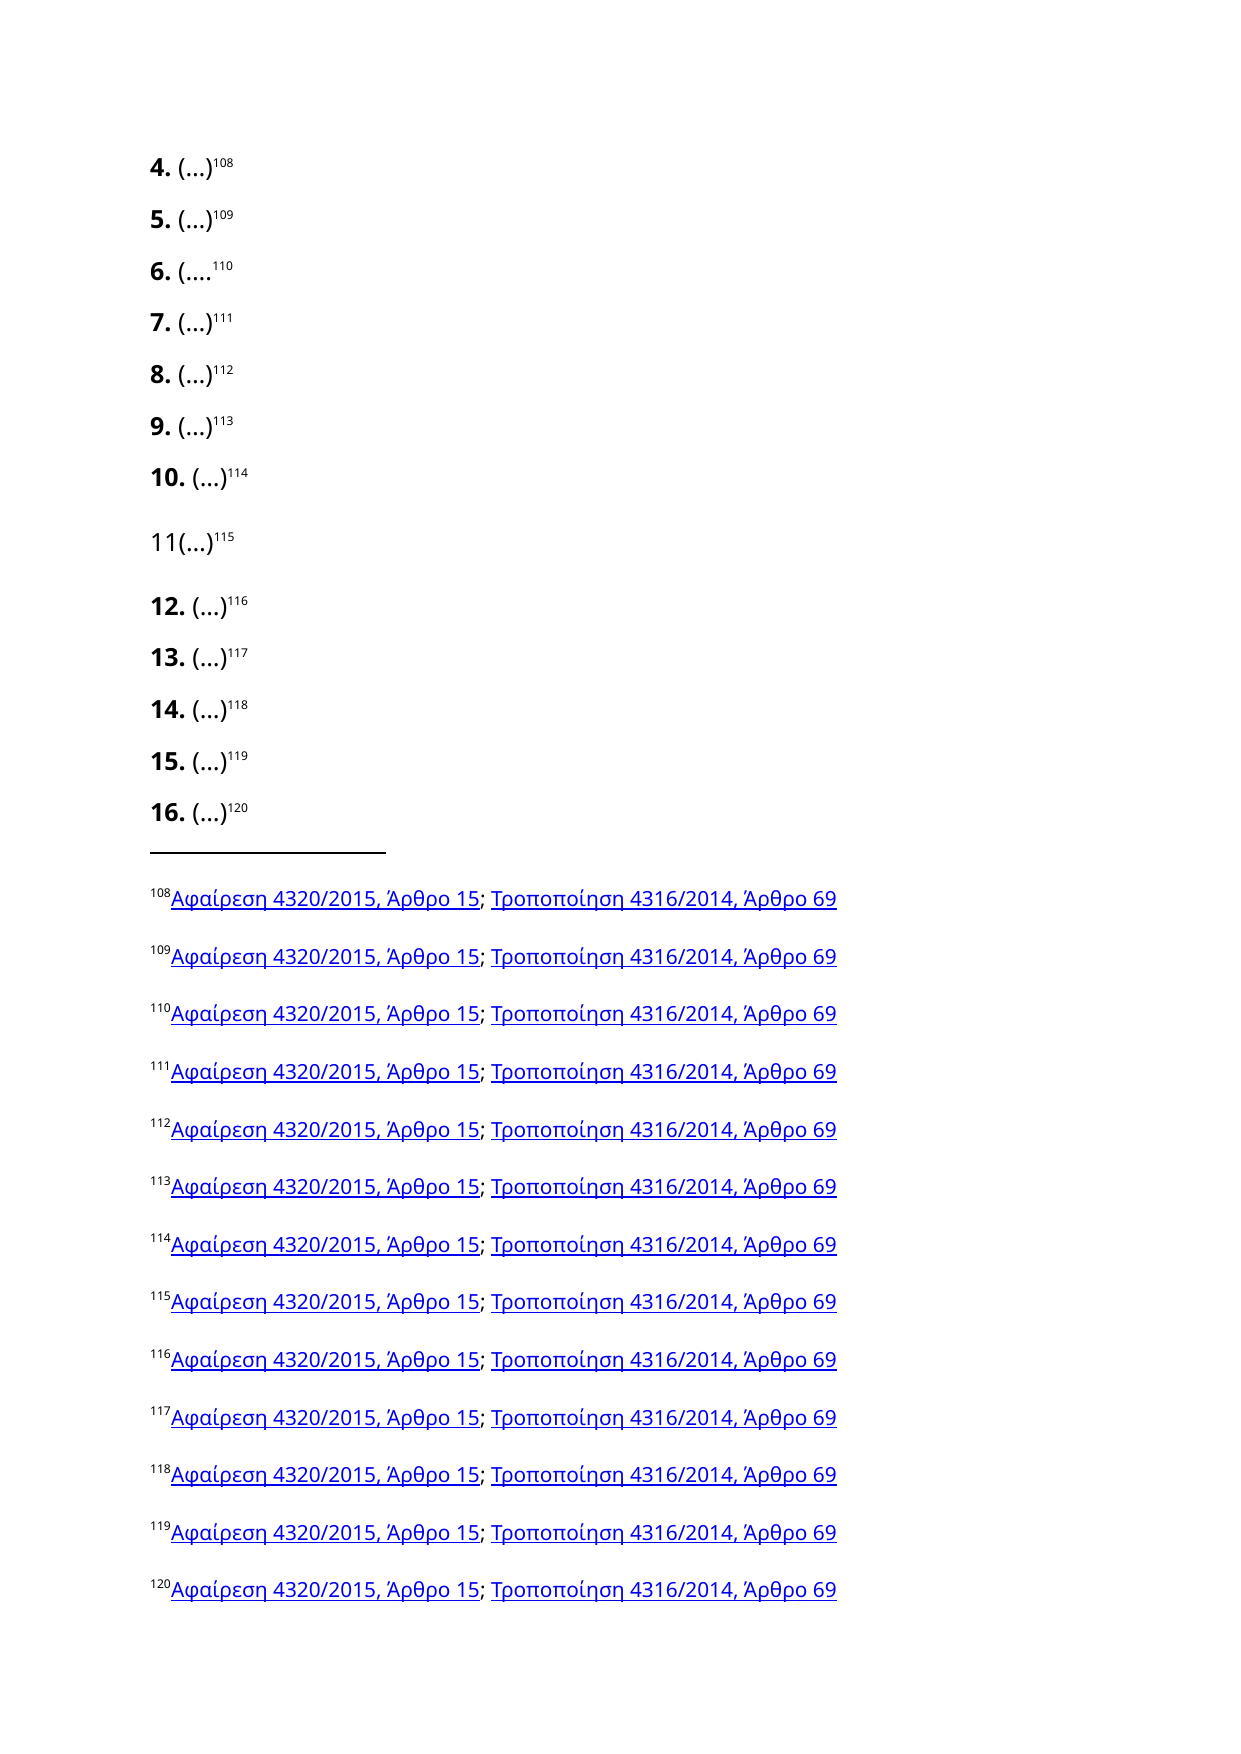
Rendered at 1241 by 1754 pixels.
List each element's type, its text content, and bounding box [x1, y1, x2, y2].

text Αφαίρεση 4320/2015, Άρθρο 15; Τροποποίηση 4316/2014, Άρθρο 69 [150, 884, 1090, 913]
text Αφαίρεση 4320/2015, Άρθρο 15; Τροποποίηση 4316/2014, Άρθρο 69 [150, 1460, 1090, 1489]
text 14. (…) [150, 692, 1090, 726]
text Αφαίρεση 4320/2015, Άρθρο 15; Τροποποίηση 4316/2014, Άρθρο 69 [150, 1518, 1090, 1546]
text Αφαίρεση 4320/2015, Άρθρο 15; Τροποποίηση 4316/2014, Άρθρο 69 [150, 999, 1090, 1028]
text 4. (…) [150, 150, 1090, 184]
text Αφαίρεση 4320/2015, Άρθρο 15; Τροποποίηση 4316/2014, Άρθρο 69 [150, 1115, 1090, 1143]
text 7. (…) [150, 305, 1090, 339]
text 13. (…) [150, 640, 1090, 674]
text Αφαίρεση 4320/2015, Άρθρο 15; Τροποποίηση 4316/2014, Άρθρο 69 [150, 1172, 1090, 1201]
text 8. (…) [150, 357, 1090, 391]
text Αφαίρεση 4320/2015, Άρθρο 15; Τροποποίηση 4316/2014, Άρθρο 69 [150, 942, 1090, 970]
text 5. (…) [150, 202, 1090, 236]
text 6. (…. [150, 253, 1090, 287]
text Αφαίρεση 4320/2015, Άρθρο 15; Τροποποίηση 4316/2014, Άρθρο 69 [150, 1576, 1090, 1604]
text 15. (…) [150, 743, 1090, 777]
text Αφαίρεση 4320/2015, Άρθρο 15; Τροποποίηση 4316/2014, Άρθρο 69 [150, 1403, 1090, 1431]
text Αφαίρεση 4320/2015, Άρθρο 15; Τροποποίηση 4316/2014, Άρθρο 69 [150, 1230, 1090, 1258]
text Αφαίρεση 4320/2015, Άρθρο 15; Τροποποίηση 4316/2014, Άρθρο 69 [150, 1345, 1090, 1373]
text 9. (…) [150, 408, 1090, 442]
text 12. (…) [150, 588, 1090, 622]
text Αφαίρεση 4320/2015, Άρθρο 15; Τροποποίηση 4316/2014, Άρθρο 69 [150, 1057, 1090, 1086]
text 16. (…) [150, 795, 1090, 829]
text 10. (…) [150, 460, 1090, 494]
text 11(…) [150, 524, 1090, 558]
text Αφαίρεση 4320/2015, Άρθρο 15; Τροποποίηση 4316/2014, Άρθρο 69 [150, 1287, 1090, 1316]
